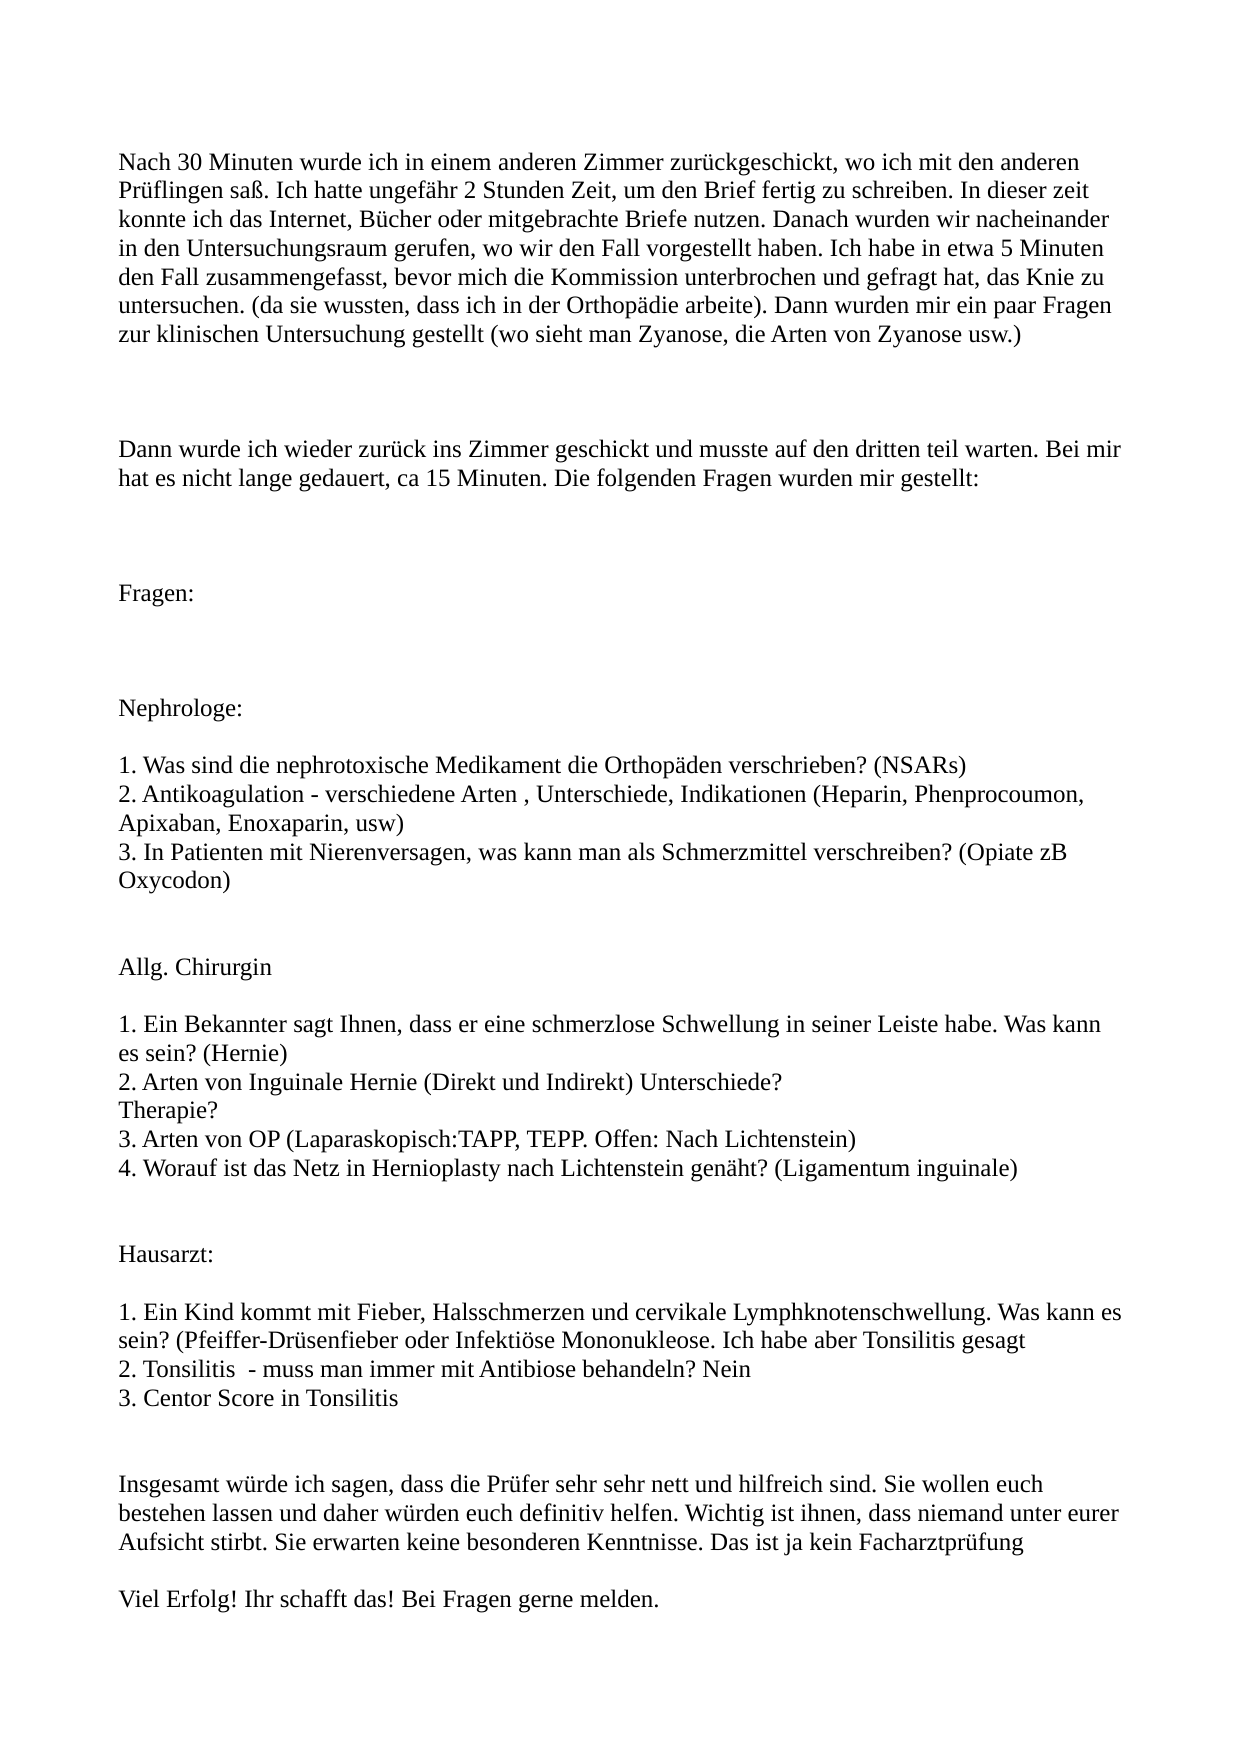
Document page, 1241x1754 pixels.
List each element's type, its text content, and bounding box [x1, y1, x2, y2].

text 2. Tonsilitis - muss man immer mit Antibiose behandeln? Nein [118, 1354, 1122, 1383]
text Nephrologe: [118, 693, 1122, 722]
text Insgesamt würde ich sagen, dass die Prüfer sehr sehr nett und hilfreich sind. Sie wollen euch bestehen lassen und daher würden euch definitiv helfen. Wichtig ist ihnen, dass niemand unter eurer Aufsicht stirbt. Sie erwarten keine besonderen Kenntnisse. Das ist ja kein Facharztprüfung [118, 1469, 1122, 1556]
text Fragen: [118, 578, 1122, 607]
text Nach 30 Minuten wurde ich in einem anderen Zimmer zurückgeschickt, wo ich mit den anderen Prüflingen saß. Ich hatte ungefähr 2 Stunden Zeit, um den Brief fertig zu schreiben. In dieser zeit konnte ich das Internet, Bücher oder mitgebrachte Briefe nutzen. Danach wurden wir nacheinander in den Untersuchungsraum gerufen, wo wir den Fall vorgestellt haben. Ich habe in etwa 5 Minuten den Fall zusammengefasst, bevor mich die Kommission unterbrochen und gefragt hat, das Knie zu untersuchen. (da sie wussten, dass ich in der Orthopädie arbeite). Dann wurden mir ein paar Fragen zur klinischen Untersuchung gestellt (wo sieht man Zyanose, die Arten von Zyanose usw.) [118, 147, 1122, 348]
text 1. Ein Kind kommt mit Fieber, Halsschmerzen und cervikale Lymphknotenschwellung. Was kann es sein? (Pfeiffer-Drüsenfieber oder Infektiöse Mononukleose. Ich habe aber Tonsilitis gesagt [118, 1297, 1122, 1354]
text 4. Worauf ist das Netz in Hernioplasty nach Lichtenstein genäht? (Ligamentum inguinale) [118, 1153, 1122, 1182]
text Dann wurde ich wieder zurück ins Zimmer geschickt und musste auf den dritten teil warten. Bei mir hat es nicht lange gedauert, ca 15 Minuten. Die folgenden Fragen wurden mir gestellt: [118, 434, 1122, 492]
text Therapie? [118, 1096, 1122, 1124]
text 1. Was sind die nephrotoxische Medikament die Orthopäden verschrieben? (NSARs) [118, 751, 1122, 779]
text 3. In Patienten mit Nierenversagen, was kann man als Schmerzmittel verschreiben? (Opiate zB Oxycodon) [118, 837, 1122, 894]
text 3. Arten von OP (Laparaskopisch:TAPP, TEPP. Offen: Nach Lichtenstein) [118, 1124, 1122, 1153]
text Viel Erfolg! Ihr schafft das! Bei Fragen gerne melden. [118, 1584, 1122, 1613]
text 3. Centor Score in Tonsilitis [118, 1383, 1122, 1412]
text 1. Ein Bekannter sagt Ihnen, dass er eine schmerzlose Schwellung in seiner Leiste habe. Was kann es sein? (Hernie) [118, 1009, 1122, 1067]
text Hausarzt: [118, 1239, 1122, 1268]
text 2. Antikoagulation - verschiedene Arten , Unterschiede, Indikationen (Heparin, Phenprocoumon, Apixaban, Enoxaparin, usw) [118, 779, 1122, 837]
text Allg. Chirurgin [118, 952, 1122, 981]
text 2. Arten von Inguinale Hernie (Direkt und Indirekt) Unterschiede? [118, 1067, 1122, 1096]
